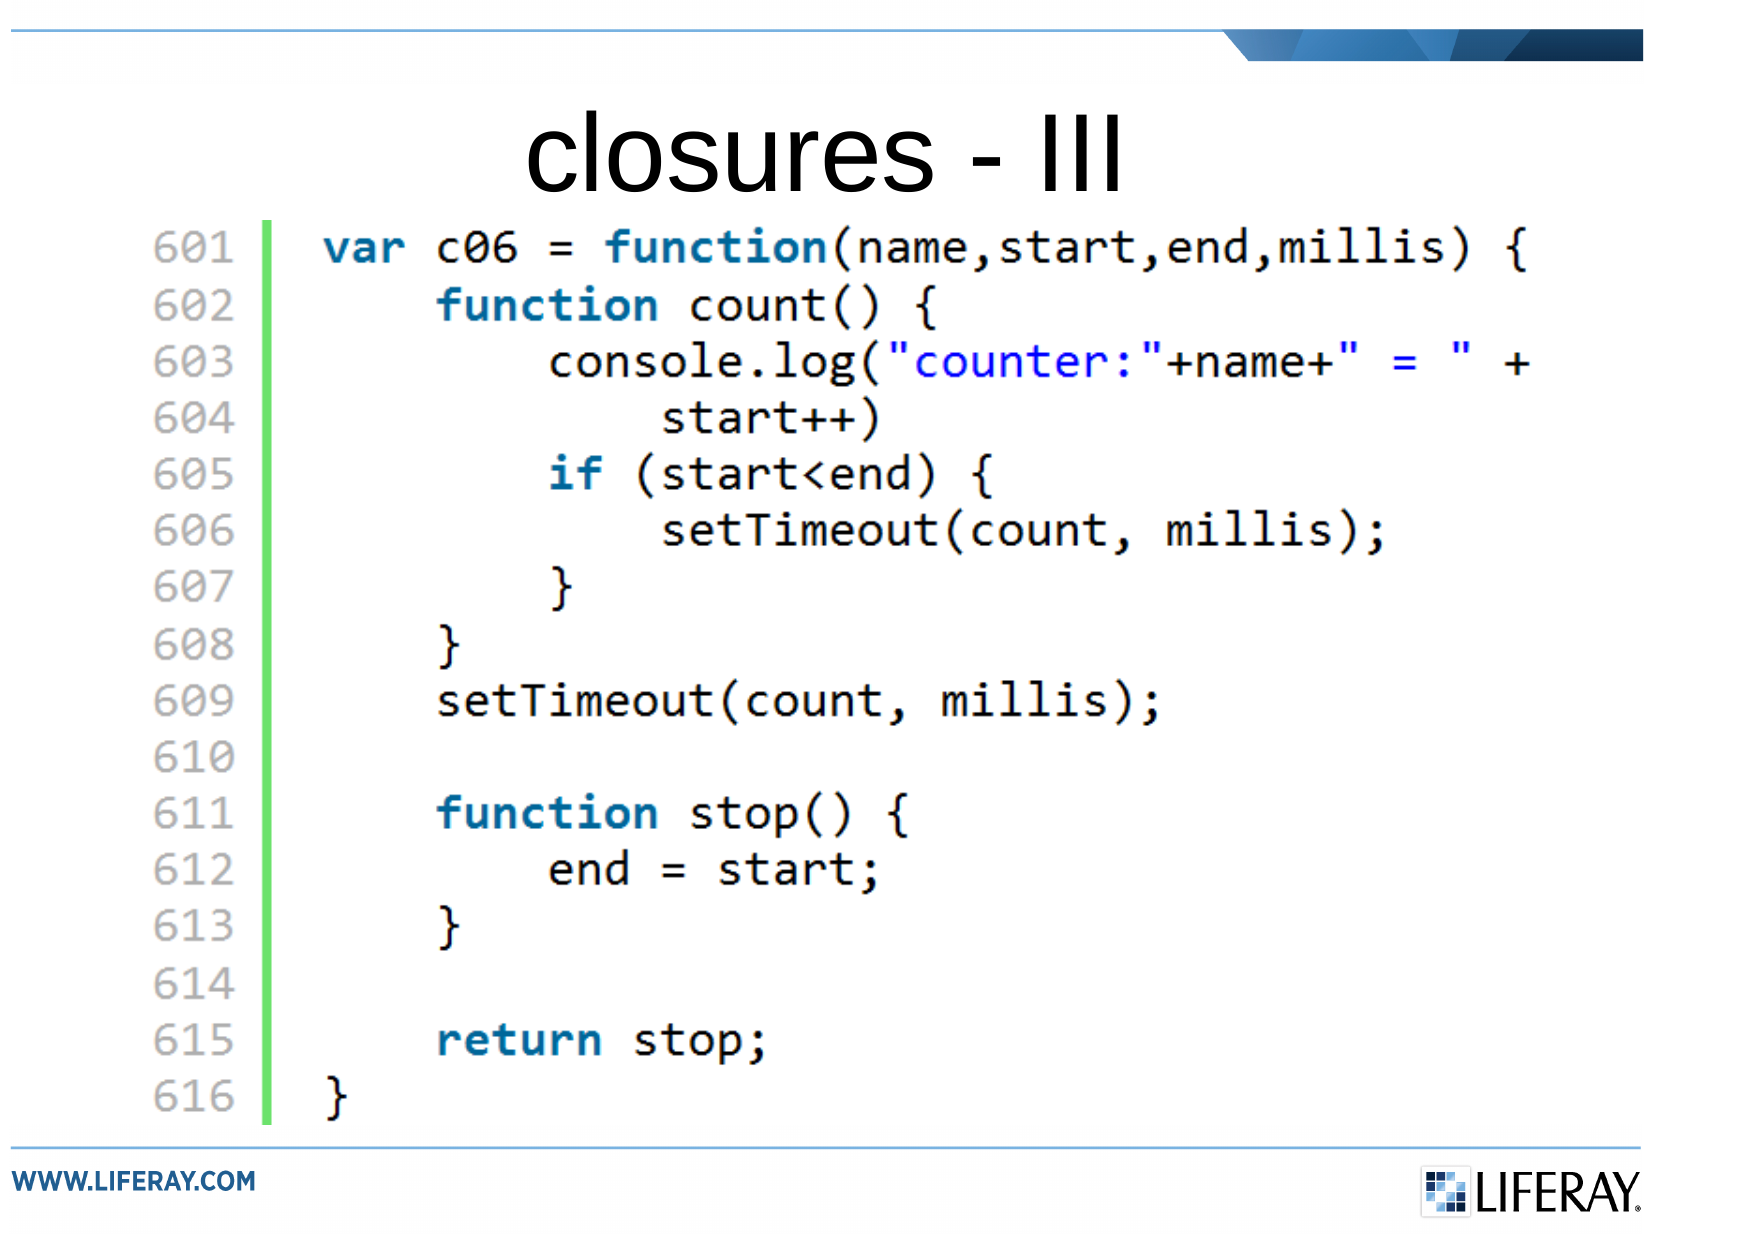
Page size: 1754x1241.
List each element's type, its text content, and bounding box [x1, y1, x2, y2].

picture [9, 220, 1642, 1234]
title closures - III [82, 49, 1571, 257]
picture [11, 0, 1644, 84]
